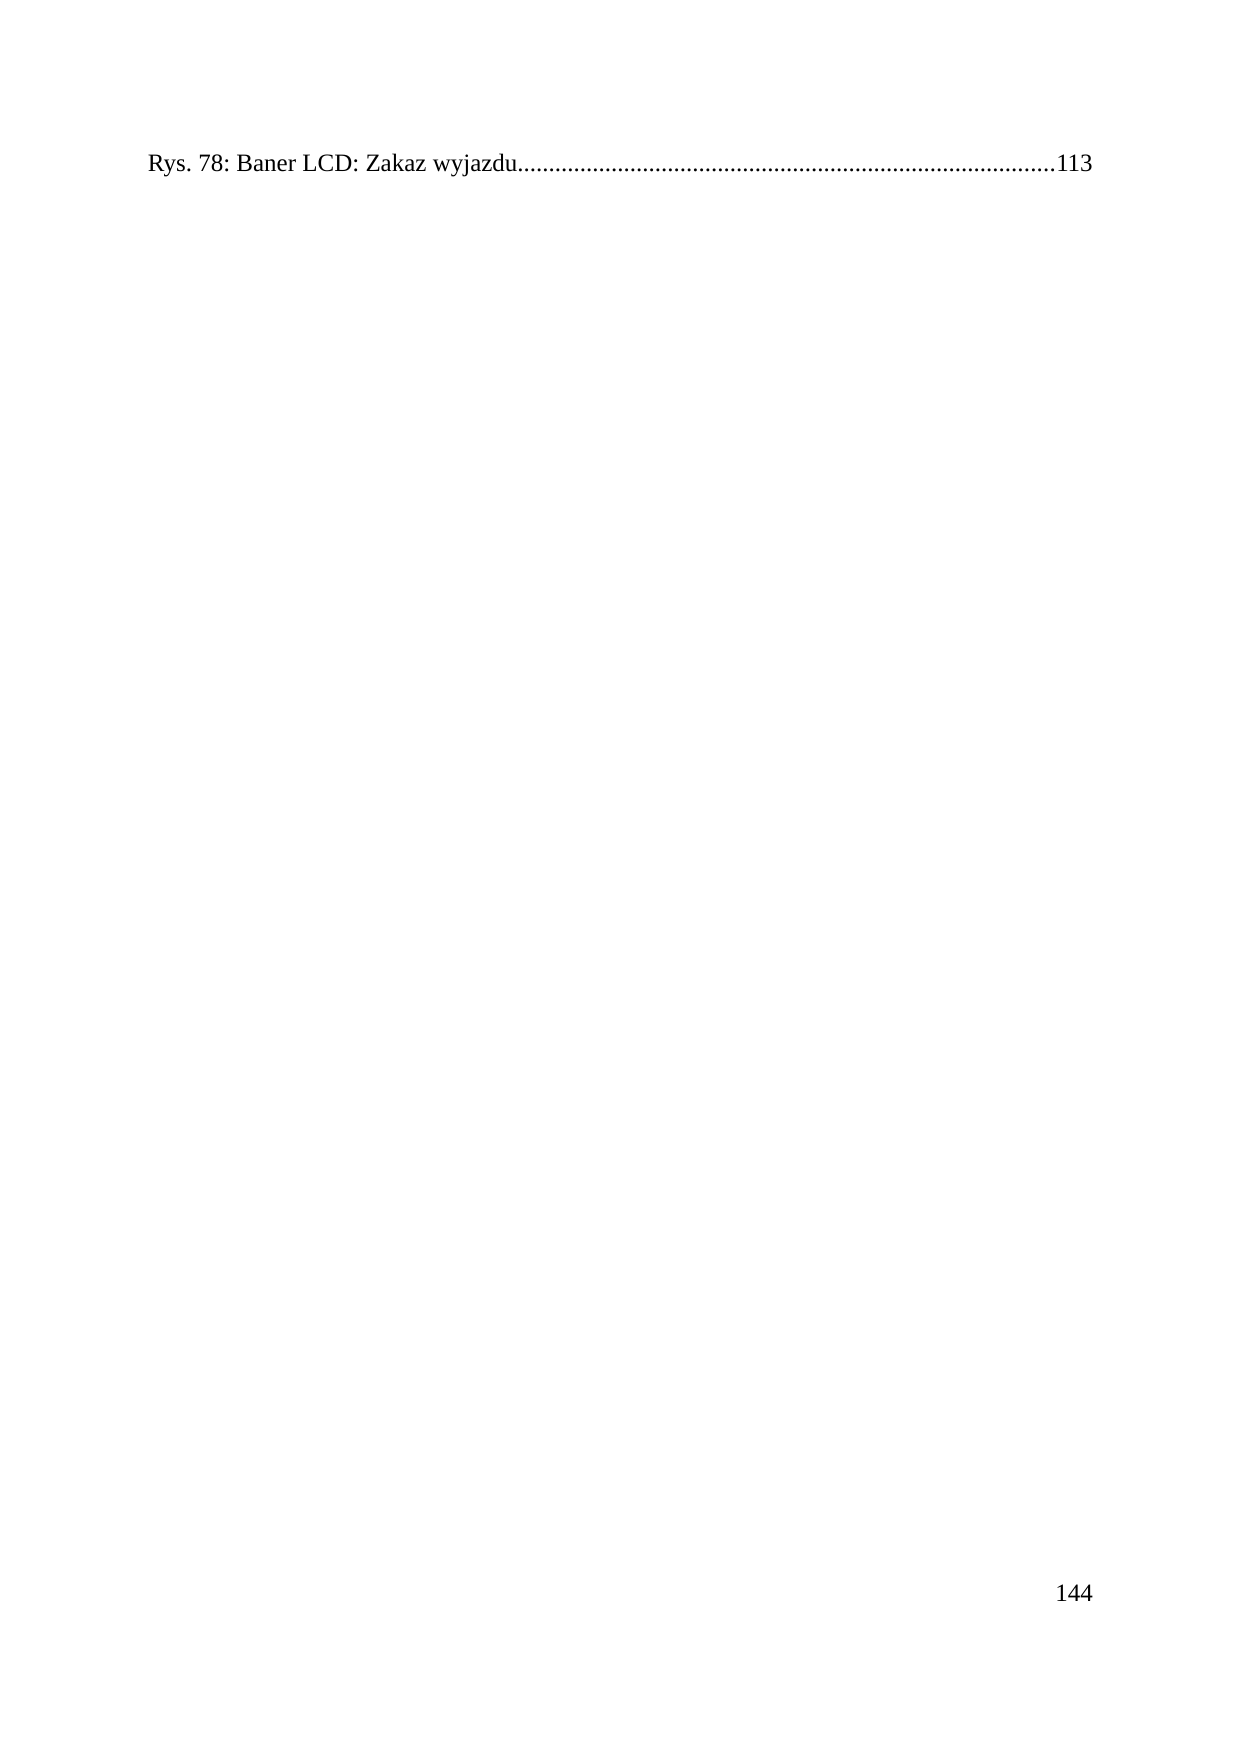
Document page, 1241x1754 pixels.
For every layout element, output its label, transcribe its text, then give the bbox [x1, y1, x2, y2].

text Rys. 78: Baner LCD: Zakaz wyjazdu 113 [148, 148, 1093, 176]
